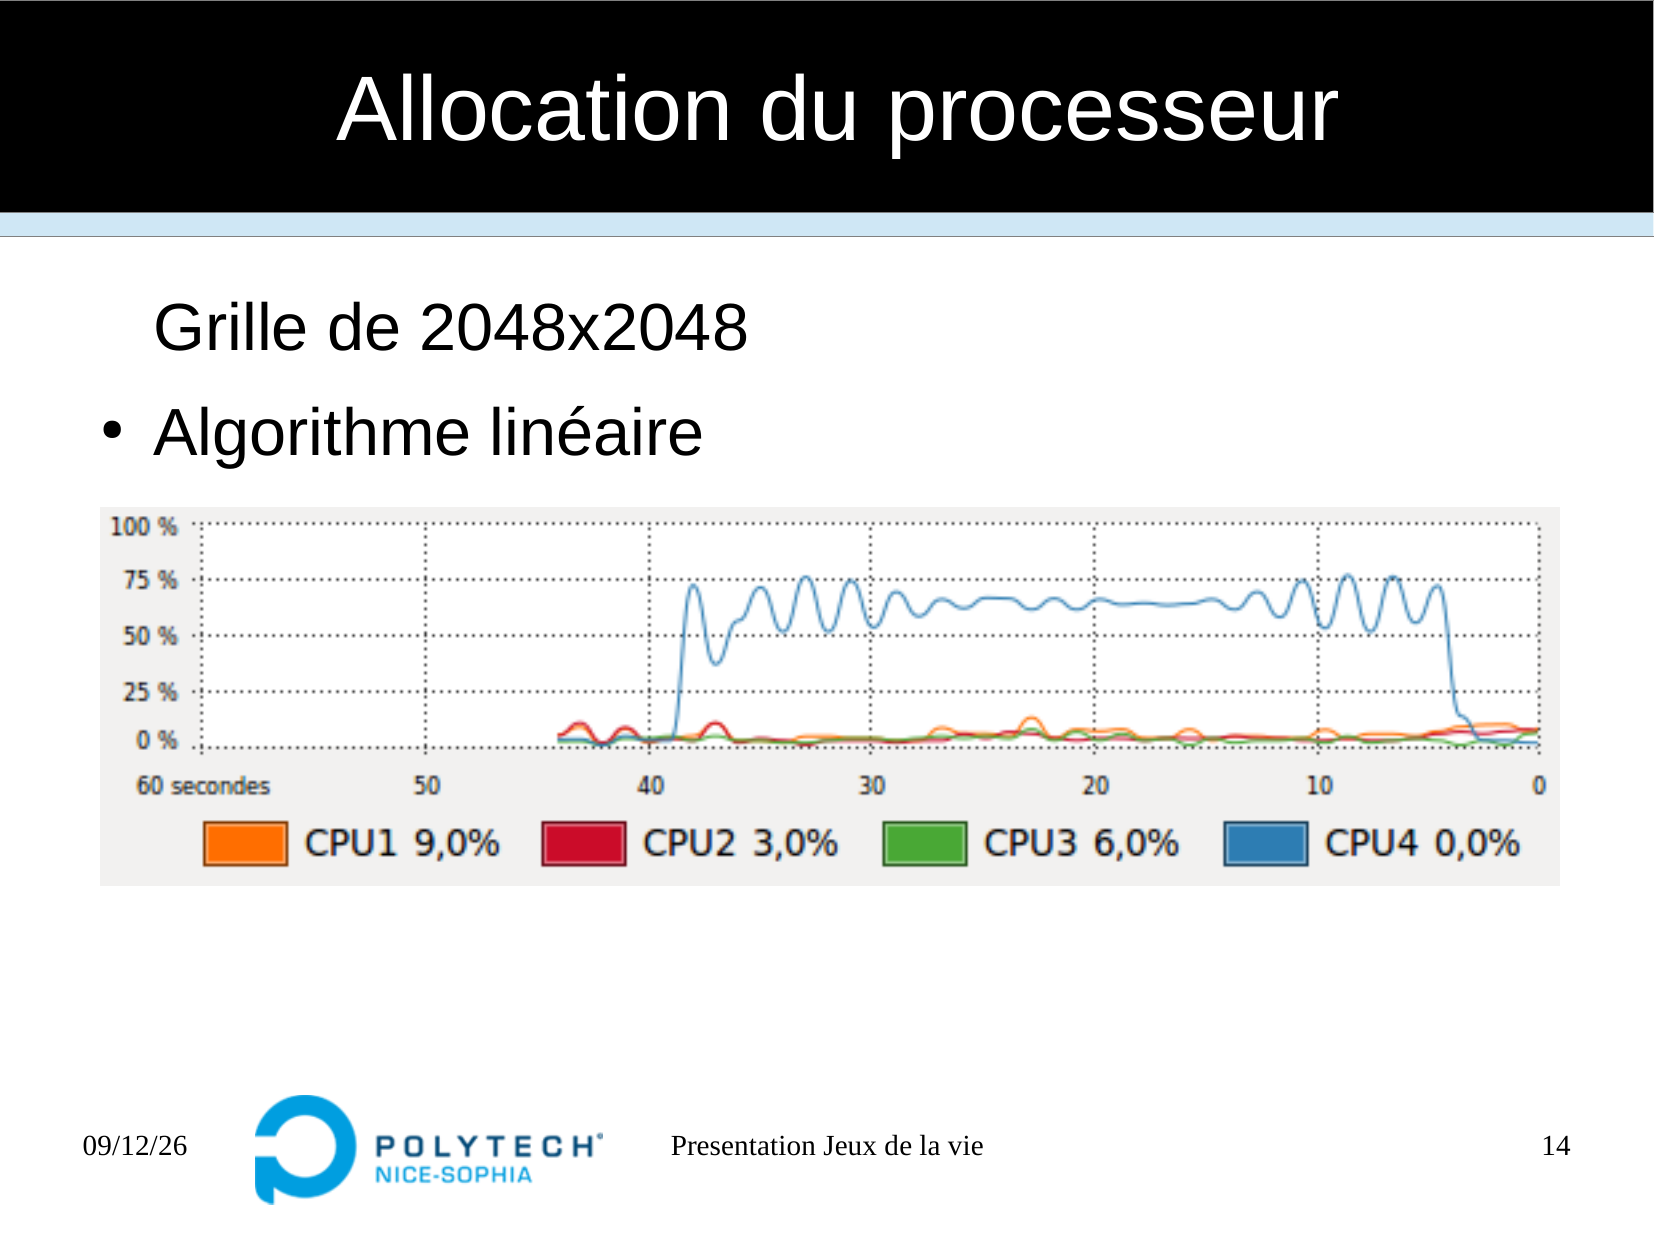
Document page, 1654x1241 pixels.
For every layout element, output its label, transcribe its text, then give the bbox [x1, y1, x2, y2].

list Grille de 2048x2048 Algorithme linéaire [82, 290, 1538, 1010]
title Allocation du processeur [94, 5, 1583, 212]
picture [255, 1095, 336, 1178]
picture [255, 1095, 603, 1205]
picture [100, 507, 1560, 886]
text_box [0, 0, 1654, 237]
